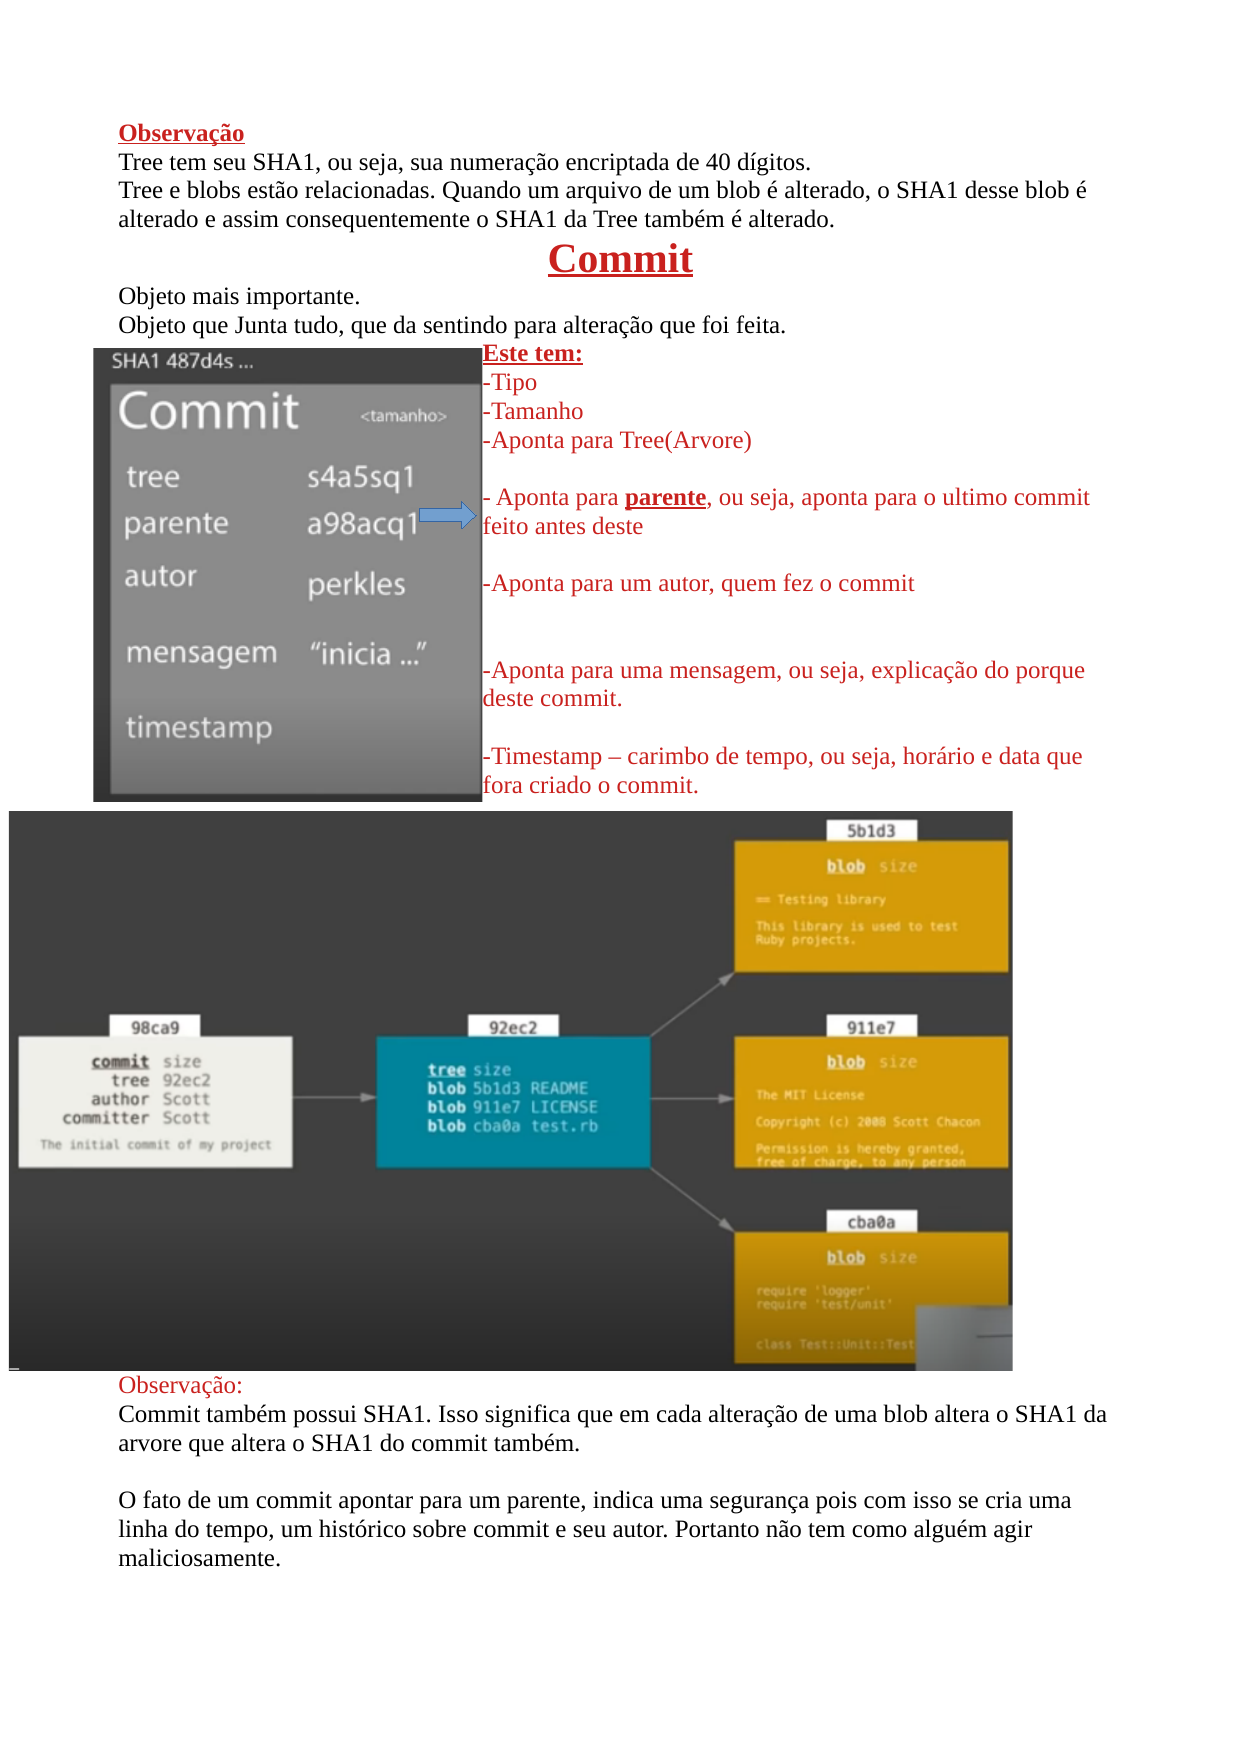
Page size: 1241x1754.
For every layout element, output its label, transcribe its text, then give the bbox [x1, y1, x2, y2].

text -Aponta para uma mensagem, ou seja, explicação do porque deste commit. [483, 655, 1122, 712]
picture [8, 811, 1013, 1371]
text O fato de um commit apontar para um parente, indica uma segurança pois com isso se cria uma linha do tempo, um histórico sobre commit e seu autor. Portanto não tem como alguém agir maliciosamente. [118, 1485, 1122, 1571]
picture [93, 348, 483, 802]
text Commit também possui SHA1. Isso significa que em cada alteração de uma blob altera o SHA1 da arvore que altera o SHA1 do commit também. [118, 1399, 1122, 1456]
text -Aponta para um autor, quem fez o commit [483, 568, 1122, 597]
text Objeto mais importante. [118, 281, 1122, 310]
text -Tipo [483, 367, 1122, 396]
text Objeto que Junta tudo, que da sentindo para alteração que foi feita. [118, 310, 1122, 338]
text -Aponta para Tree(Arvore) [483, 425, 1122, 453]
text Observação: [118, 798, 1122, 1399]
text -Timestamp – carimbo de tempo, ou seja, horário e data que fora criado o commit. [483, 741, 1122, 798]
text - Aponta para parente, ou seja, aponta para o ultimo commit feito antes deste [483, 482, 1122, 540]
text Commit [118, 233, 1122, 281]
text Tree tem seu SHA1, ou seja, sua numeração encriptada de 40 dígitos. Tree e blobs estão relacionadas. Quando um arquivo de um blob é alterado, o SHA1 desse blob é alterado e assim consequentemente o SHA1 da Tree também é alterado. [118, 147, 1122, 233]
text Observação [118, 118, 1122, 147]
text Este tem: [118, 338, 1122, 367]
text -Tamanho [483, 396, 1122, 425]
